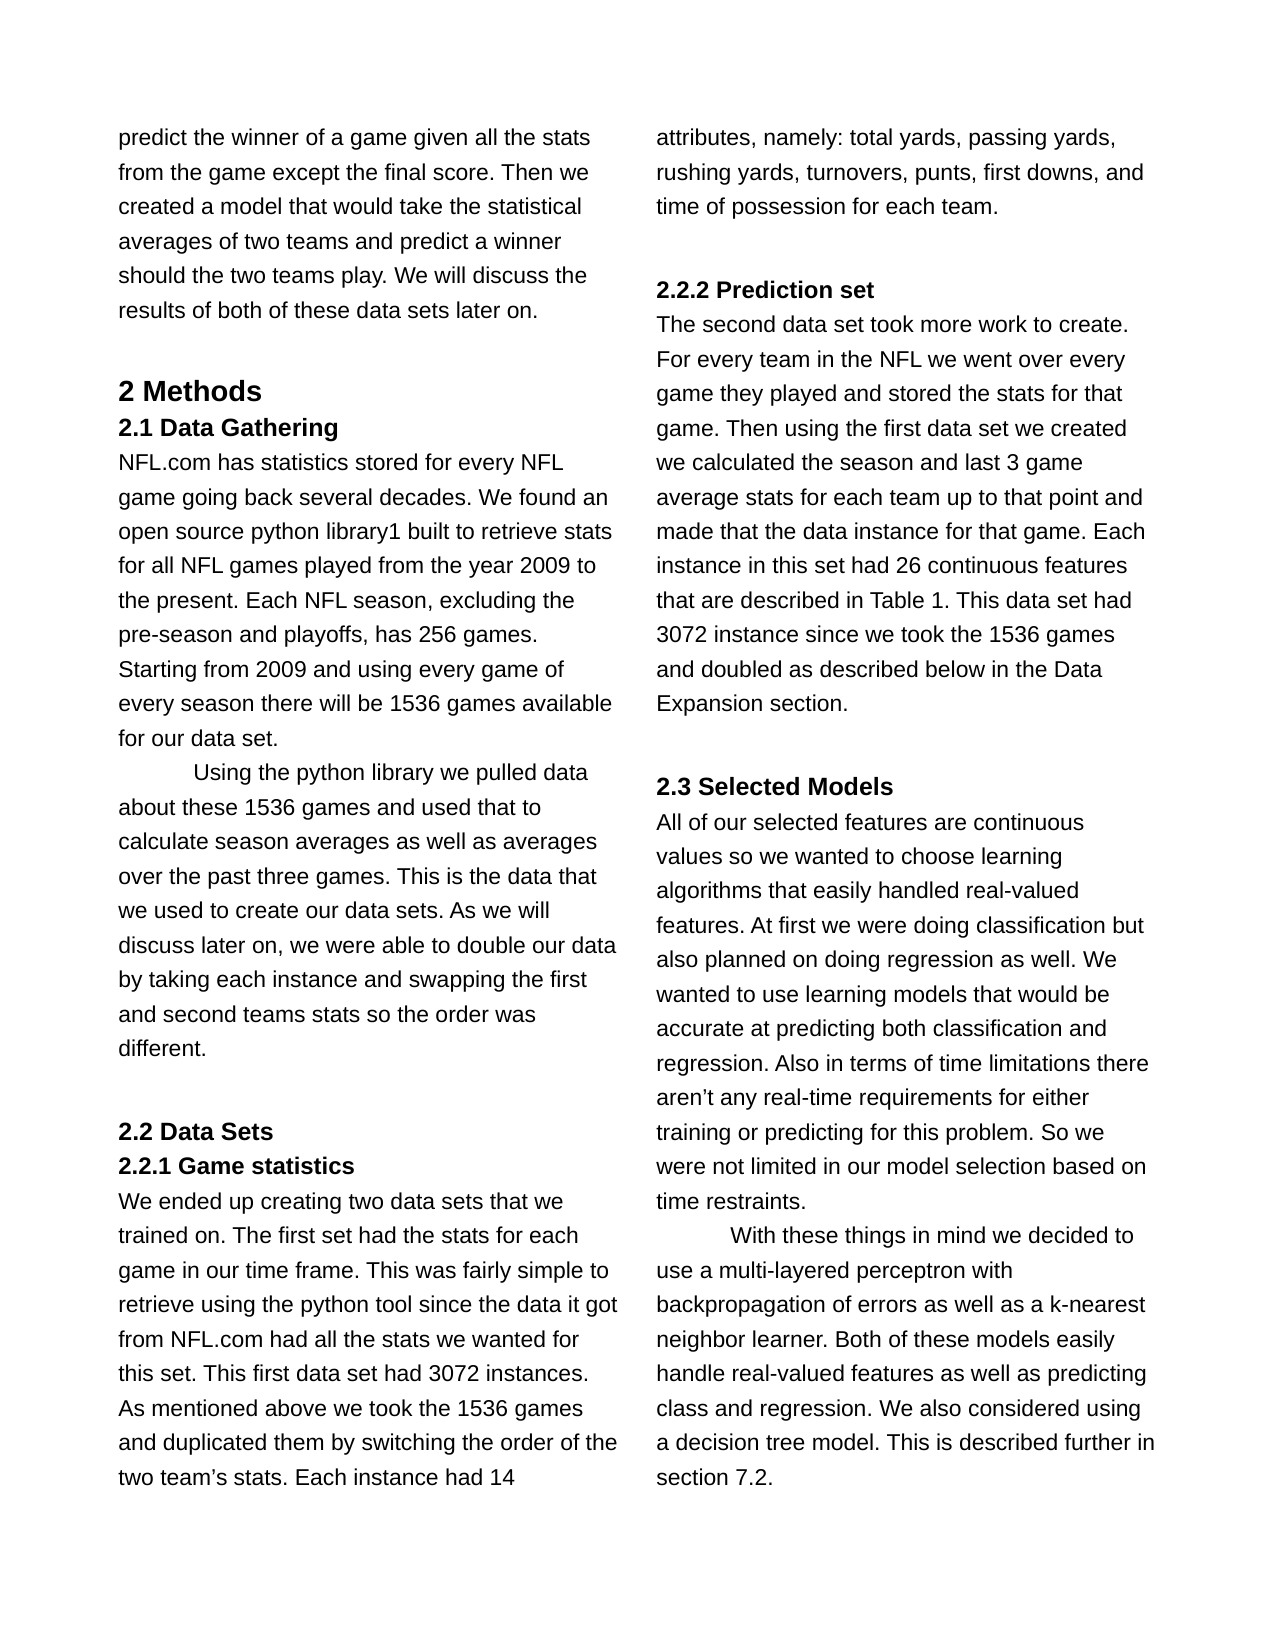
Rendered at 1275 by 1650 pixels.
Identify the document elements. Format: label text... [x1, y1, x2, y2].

text Using the python library we pulled data about these 1536 games and used that to calculate season averages as well as averages over the past three games. This is the data that we used to create our data sets. As we will discuss later on, we were able to double our data by taking each instance and swapping the first and second teams stats so the order was different. [118, 753, 619, 1064]
text 2.3 Selected Models [656, 768, 1157, 802]
text All of our selected features are continuous values so we wanted to choose learning algorithms that easily handled real-valued features. At first we were doing classification but also planned on doing regression as well. We wanted to use learning models that would be accurate at predicting both classification and regression. Also in terms of time limitations there aren’t any real-time requirements for either training or predicting for this problem. So we were not limited in our model selection based on time restraints. [656, 802, 1157, 1216]
text 2.2.2 Prediction set [656, 271, 1157, 305]
text 2.1 Data Gathering [118, 408, 619, 443]
text We ended up creating two data sets that we trained on. The first set had the stats for each game in our time frame. This was fairly simple to retrieve using the python tool since the data it got from NFL.com had all the stats we wanted for this set. This first data set had 3072 instances. As mentioned above we took the 1536 games and duplicated them by switching the order of the two team’s stats. Each instance had 14 [118, 1182, 619, 1492]
text NFL.com has statistics stored for every NFL game going back several decades. We found an open source python library1 built to retrieve stats for all NFL games played from the year 2009 to the present. Each NFL season, excluding the pre-season and playoffs, has 256 games. Starting from 2009 and using every game of every season there will be 1536 games available for our data set. [118, 443, 619, 753]
text 2 Methods [118, 374, 619, 408]
text The second data set took more work to create. For every team in the NFL we went over every game they played and stored the stats for that game. Then using the first data set we created we calculated the season and last 3 game average stats for each team up to that point and made that the data instance for that game. Each instance in this set had 26 continuous features that are described in Table 1. This data set had 3072 instance since we took the 1536 games and doubled as described below in the Data Expansion section. [656, 305, 1157, 719]
text 2.2 Data Sets [118, 1113, 619, 1147]
text 2.2.1 Game statistics [118, 1147, 619, 1182]
text predict the winner of a game given all the stats from the game except the final score. Then we created a model that would take the statistical averages of two teams and predict a winner should the two teams play. We will discuss the results of both of these data sets later on. [118, 118, 619, 325]
text With these things in mind we decided to use a multi-layered perceptron with backpropagation of errors as well as a k-nearest neighbor learner. Both of these models easily handle real-valued features as well as predicting class and regression. We also considered using a decision tree model. This is described further in section 7.2. [656, 1216, 1157, 1492]
text attributes, namely: total yards, passing yards, rushing yards, turnovers, punts, first downs, and time of possession for each team. [656, 118, 1157, 222]
